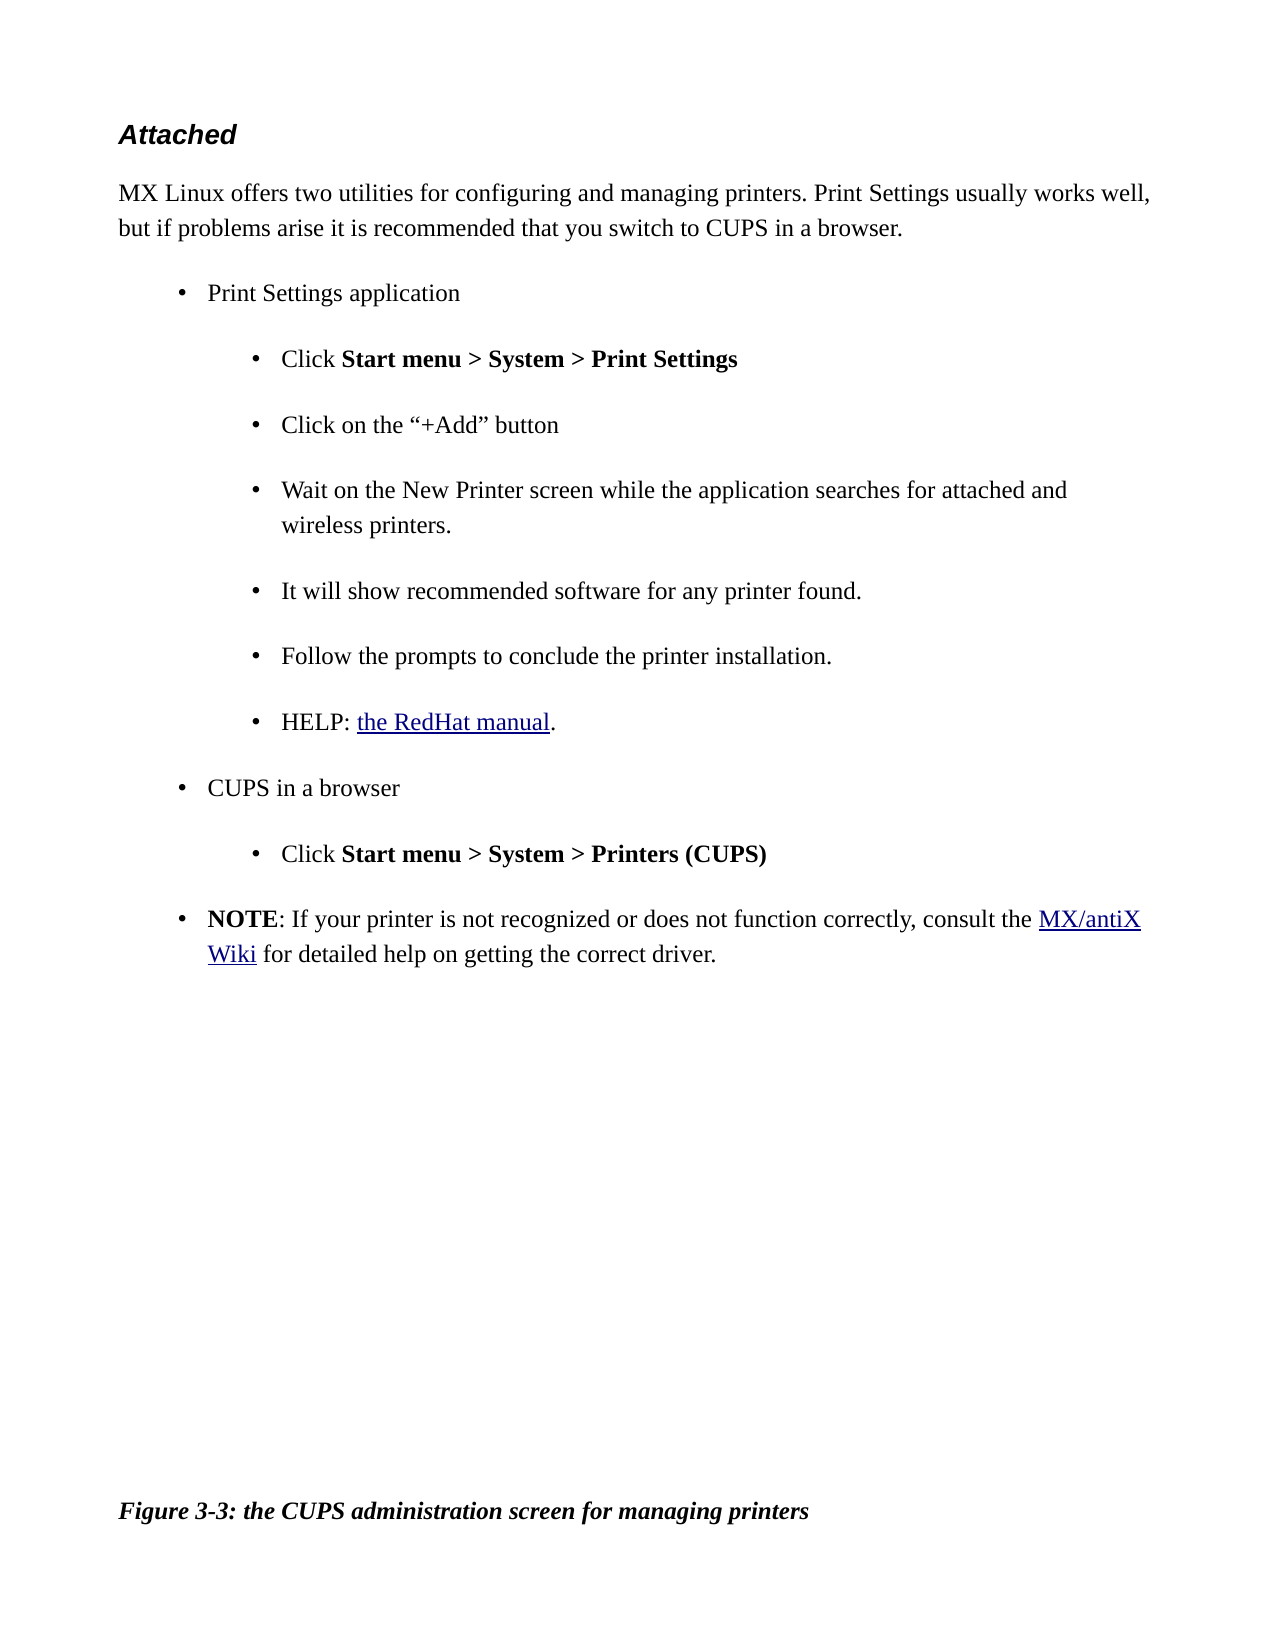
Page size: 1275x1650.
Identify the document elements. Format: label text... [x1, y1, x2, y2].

list Follow the prompts to conclude the printer installation. [252, 641, 1141, 670]
list Wait on the New Printer screen while the application searches for attached and wireless printers. [252, 476, 1141, 539]
text MX Linux offers two utilities for configuring and managing printers. Print Settings usually works well, but if problems arise it is recommended that you switch to CUPS in a browser. [118, 178, 1157, 241]
text Figure 3-3: the CUPS administration screen for managing printers [118, 1496, 1157, 1525]
list Click on the “+Add” button [252, 410, 1141, 438]
list NOTE: If your printer is not recognized or does not function correctly, consult the MX/antiX Wiki for detailed help on getting the correct driver. [178, 904, 1141, 968]
list Click Start menu > System > Printers (CUPS) [252, 839, 1141, 867]
list CUPS in a browser [178, 773, 1141, 802]
subtitle Attached [118, 118, 1157, 150]
list HELP: the RedHat manual. [252, 707, 1141, 736]
list It will show recommended software for any printer found. [252, 576, 1141, 604]
list Click Start menu > System > Print Settings [252, 344, 1141, 373]
list Print Settings application [178, 278, 1141, 307]
